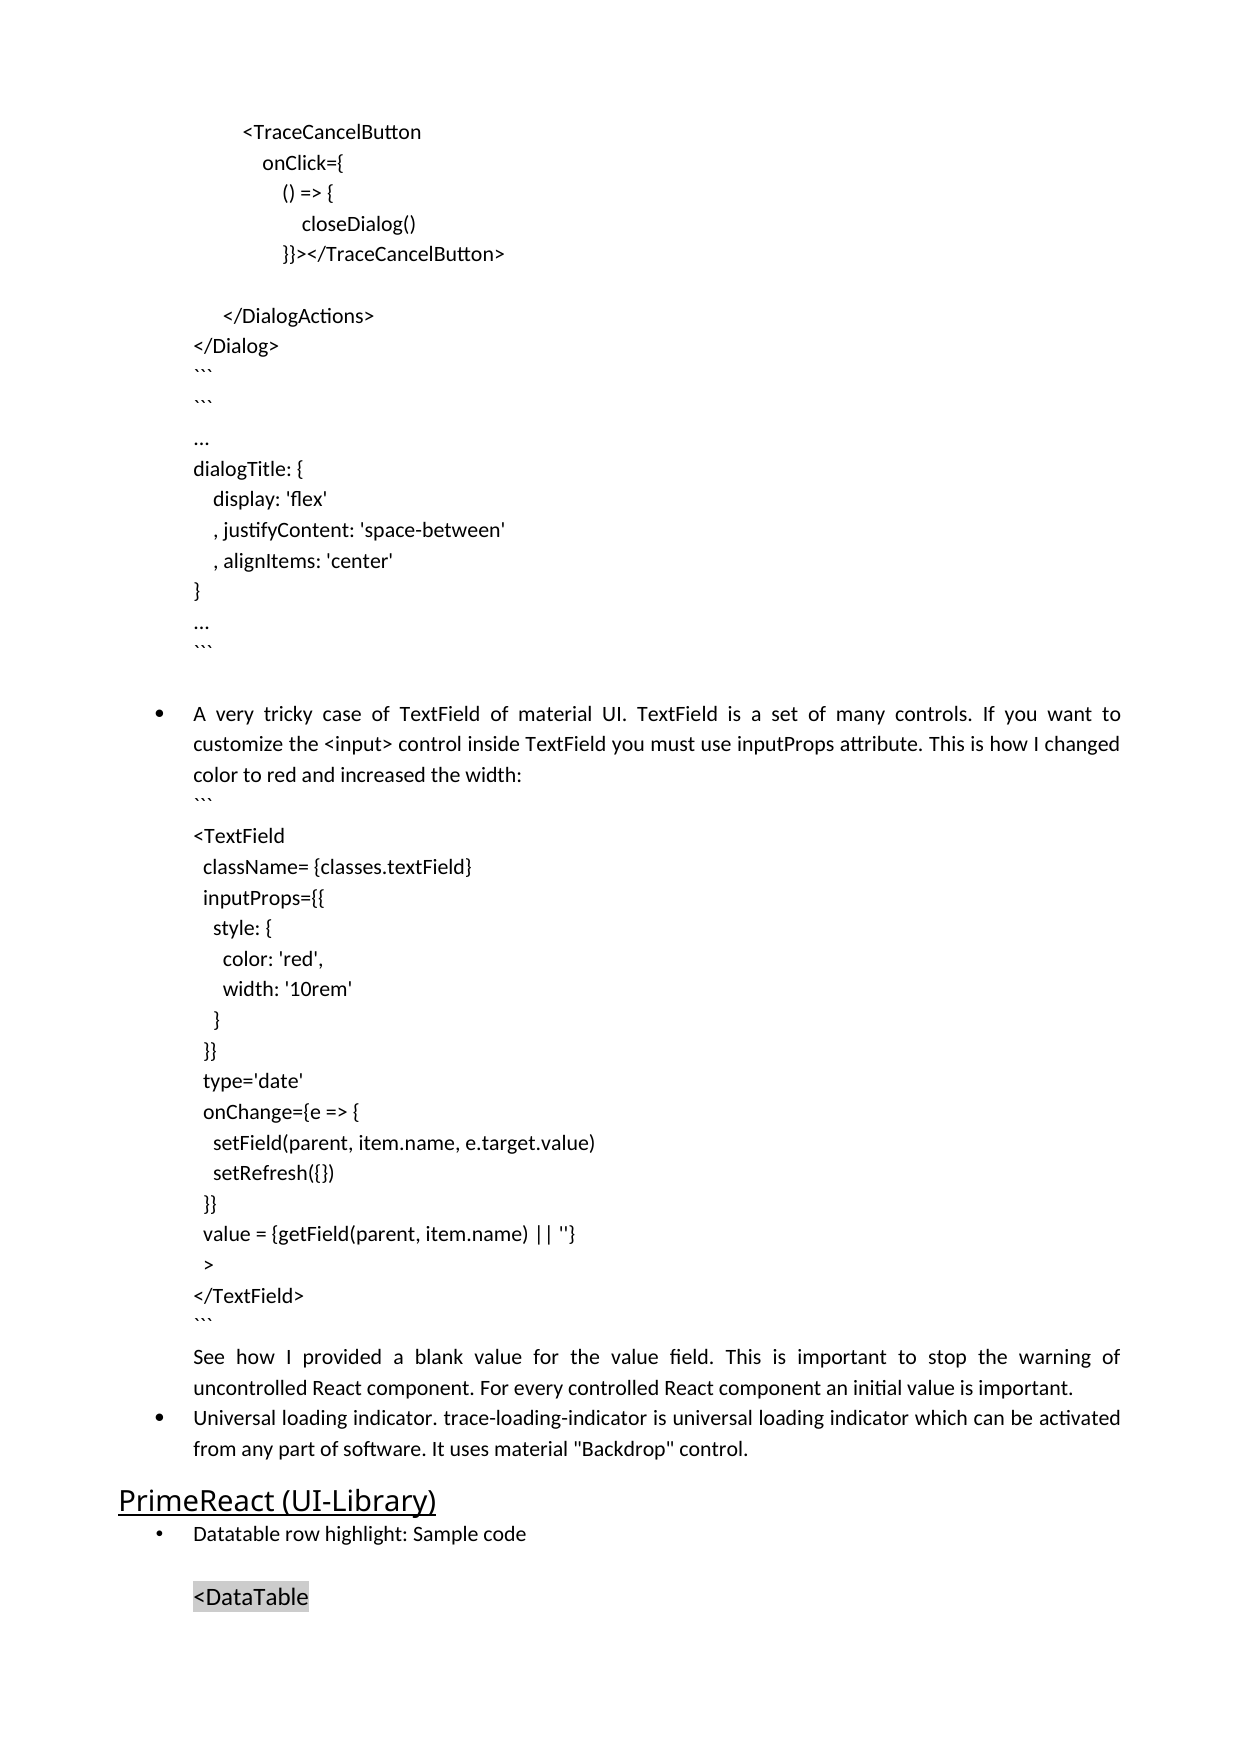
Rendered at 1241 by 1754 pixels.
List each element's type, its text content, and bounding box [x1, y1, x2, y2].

text setRefresh({}) [193, 1159, 1122, 1186]
text </DialogActions> [193, 302, 1122, 328]
text </TextField> [193, 1282, 1122, 1308]
text , alignItems: 'center' [193, 547, 1122, 573]
text ``` [193, 394, 1122, 420]
text style: { [193, 914, 1122, 941]
text See how I provided a blank value for the value field. This is important to stop the warning of uncontrolled React component. For every controlled React component an initial value is important. [193, 1343, 1122, 1400]
text display: 'flex' [193, 486, 1122, 512]
list Universal loading indicator. trace-loading-indicator is universal loading indicator which can be activated from any part of software. It uses material "Backdrop" control. [156, 1404, 1122, 1462]
text ``` [193, 1312, 1122, 1339]
list A very tricky case of TextField of material UI. TextField is a set of many controls. If you want to customize the <input> control inside TextField you must use inputProps attribute. This is how I changed color to red and increased the width: [156, 700, 1122, 788]
text color: 'red', [193, 945, 1122, 972]
text dialogTitle: { [193, 455, 1122, 482]
subtitle PrimeReact (UI-Library) [118, 1480, 1122, 1520]
text <TraceCancelButton [193, 118, 1122, 145]
text closeDialog() [193, 210, 1122, 237]
text type='date' [193, 1067, 1122, 1094]
text } [193, 577, 1122, 604]
text ``` [193, 639, 1122, 665]
text ``` [193, 363, 1122, 390]
text } [193, 1006, 1122, 1033]
text , justifyContent: 'space-between' [193, 516, 1122, 543]
text > [193, 1251, 1122, 1278]
text }} [193, 1190, 1122, 1217]
text setField(parent, item.name, e.target.value) [193, 1129, 1122, 1155]
list Datatable row highlight: Sample code [156, 1520, 1122, 1547]
text onClick={ [193, 149, 1122, 175]
text ``` [193, 792, 1122, 818]
text <TextField [193, 822, 1122, 849]
text onChange={e => { [193, 1098, 1122, 1125]
text ... [193, 608, 1122, 635]
text width: '10rem' [193, 976, 1122, 1002]
text </Dialog> [193, 332, 1122, 359]
text value = {getField(parent, item.name) || ''} [193, 1221, 1122, 1247]
text className= {classes.textField} [193, 853, 1122, 880]
text }} [193, 1037, 1122, 1063]
text }}></TraceCancelButton> [193, 241, 1122, 267]
text inputProps={{ [193, 884, 1122, 910]
text ... [193, 424, 1122, 451]
text <DataTable [118, 1581, 1122, 1612]
text () => { [193, 179, 1122, 206]
